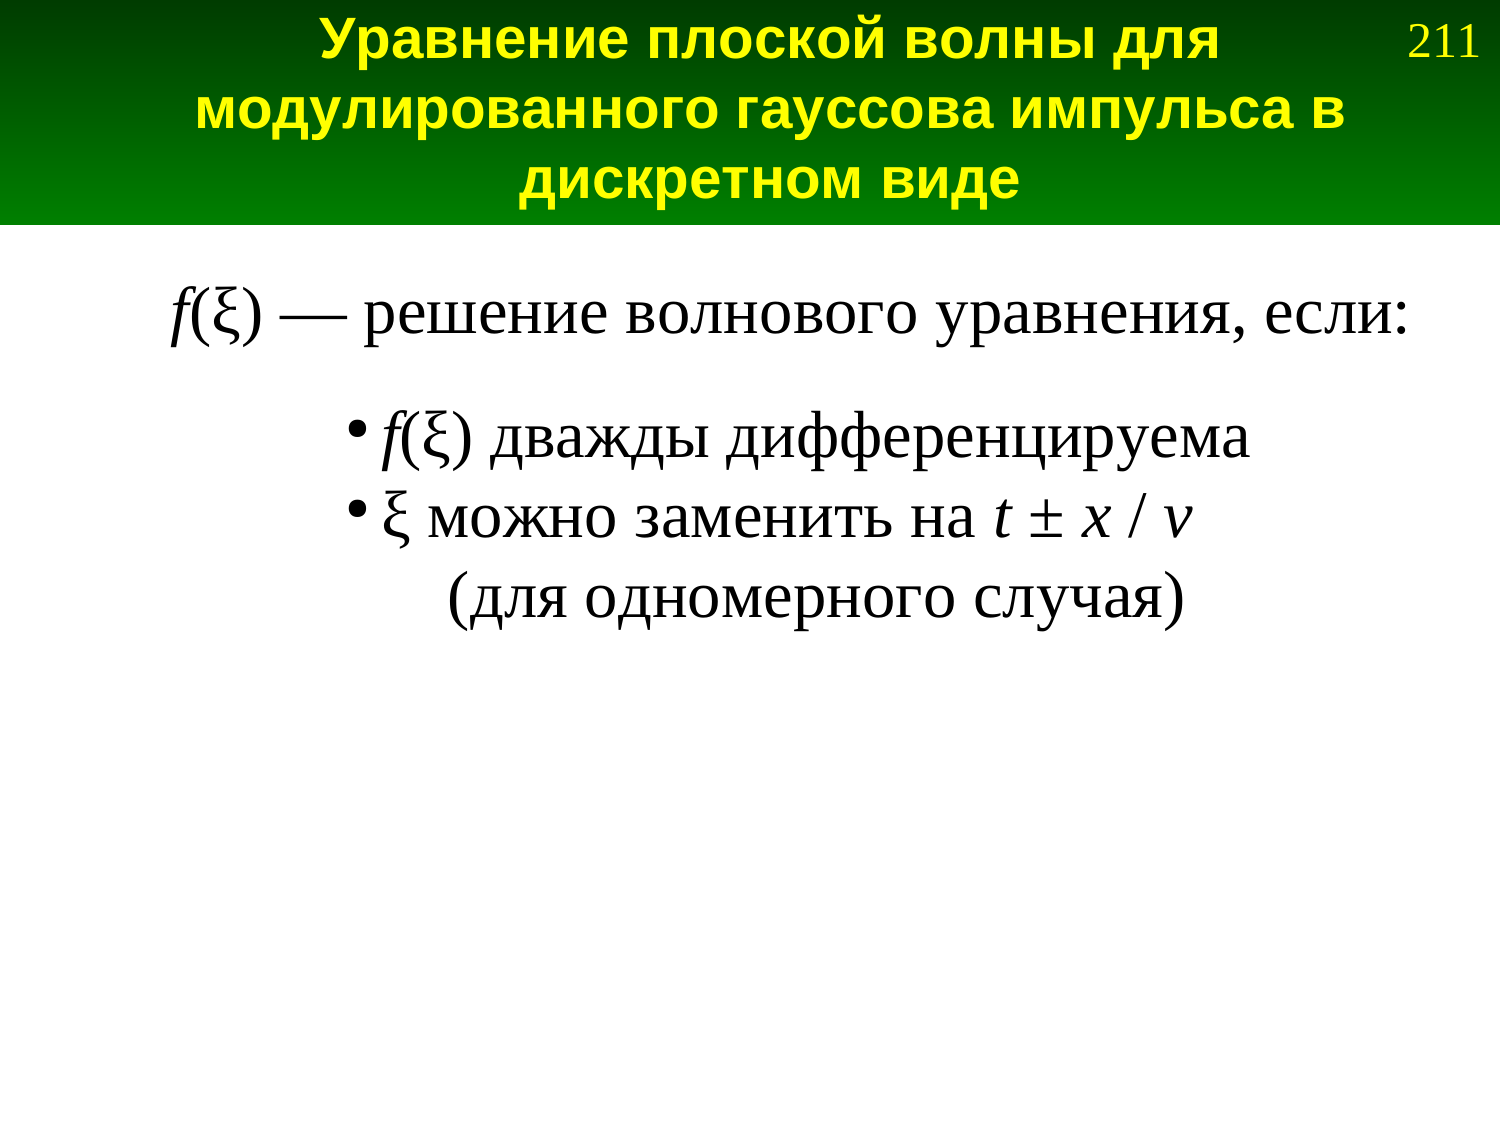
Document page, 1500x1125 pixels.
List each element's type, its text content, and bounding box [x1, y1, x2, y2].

text_box f(ξ) — решение волнового уравнения, если: [156, 259, 1428, 355]
title Уравнение плоской волны для модулированного гауссова импульса в дискретном виде [100, 0, 1441, 219]
text_box f(ξ) дважды дифференцируема ξ можно заменить на t ± x / v (для одномерного случая) [330, 383, 1268, 638]
